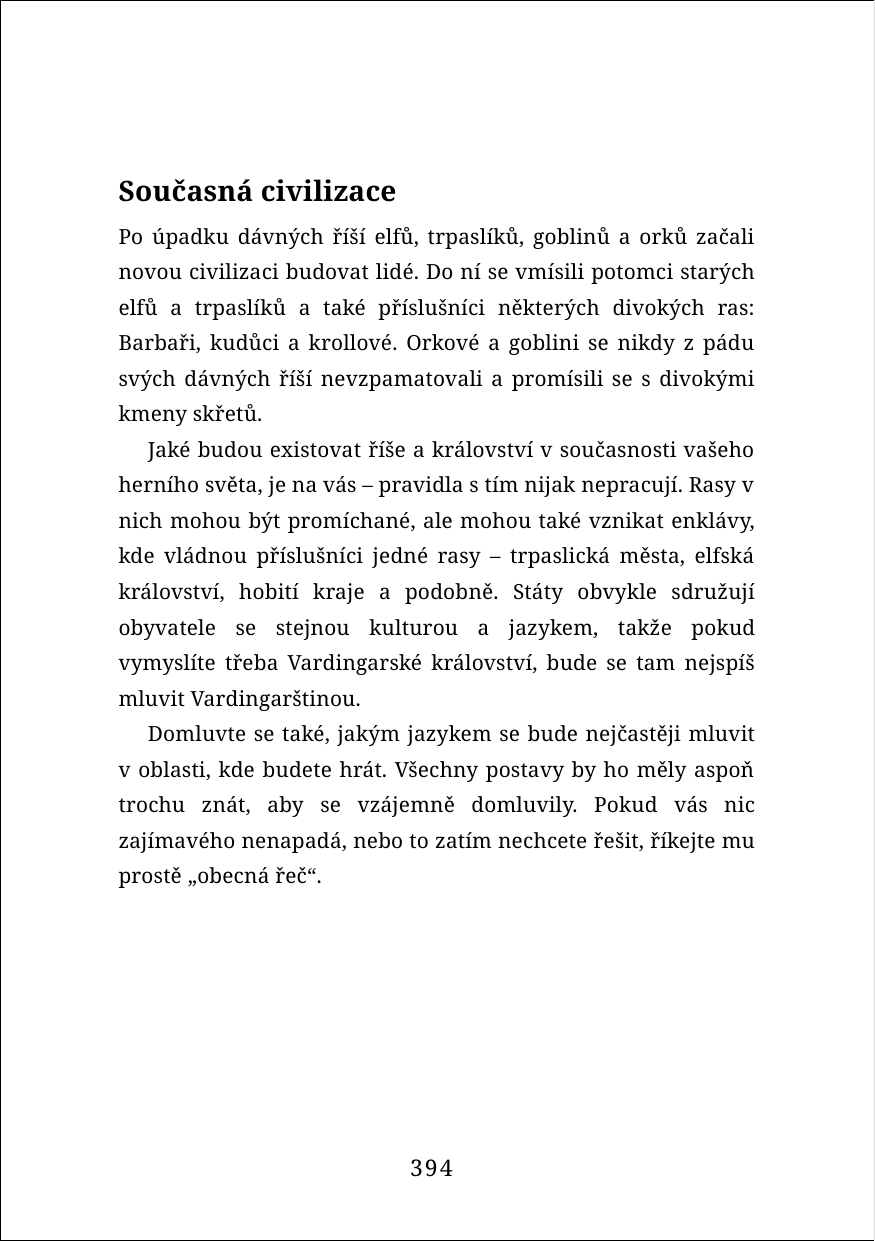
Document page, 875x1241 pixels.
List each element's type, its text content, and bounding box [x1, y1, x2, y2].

subtitle Současná civilizace [118, 172, 756, 210]
text Po úpadku dávných říší elfů, trpaslíků, goblinů a orků začali novou civilizaci budovat lidé. Do ní se vmísili potomci starých elfů a trpaslíků a také příslušníci některých divokých ras: Barbaři, kudůci a krollové. Orkové a goblini se nikdy z pádu svých dávných říší nevzpamatovali a promísili se s divokými kmeny skřetů. Jaké budou existovat říše a království v současnosti vašeho herního světa, je na vás – pravidla s tím nijak nepracují. Rasy v nich mohou být promíchané, ale mohou také vznikat enklávy, kde vládnou příslušníci jedné rasy – trpaslická města, elfská království, hobití kraje a podobně. Státy obvykle sdružují obyvatele se stejnou kulturou a jazykem, takže pokud vymyslíte třeba Vardingarské království, bude se tam nejspíš mluvit Vardingarštinou. Domluvte se také, jakým jazykem se bude nejčastěji mluvit v oblasti, kde budete hrát. Všechny postavy by ho měly aspoň trochu znát, aby se vzájemně domluvily. Pokud vás nic zajímavého nenapadá, nebo to zatím nechcete řešit, říkejte mu prostě „obecná řeč“. [118, 222, 756, 890]
